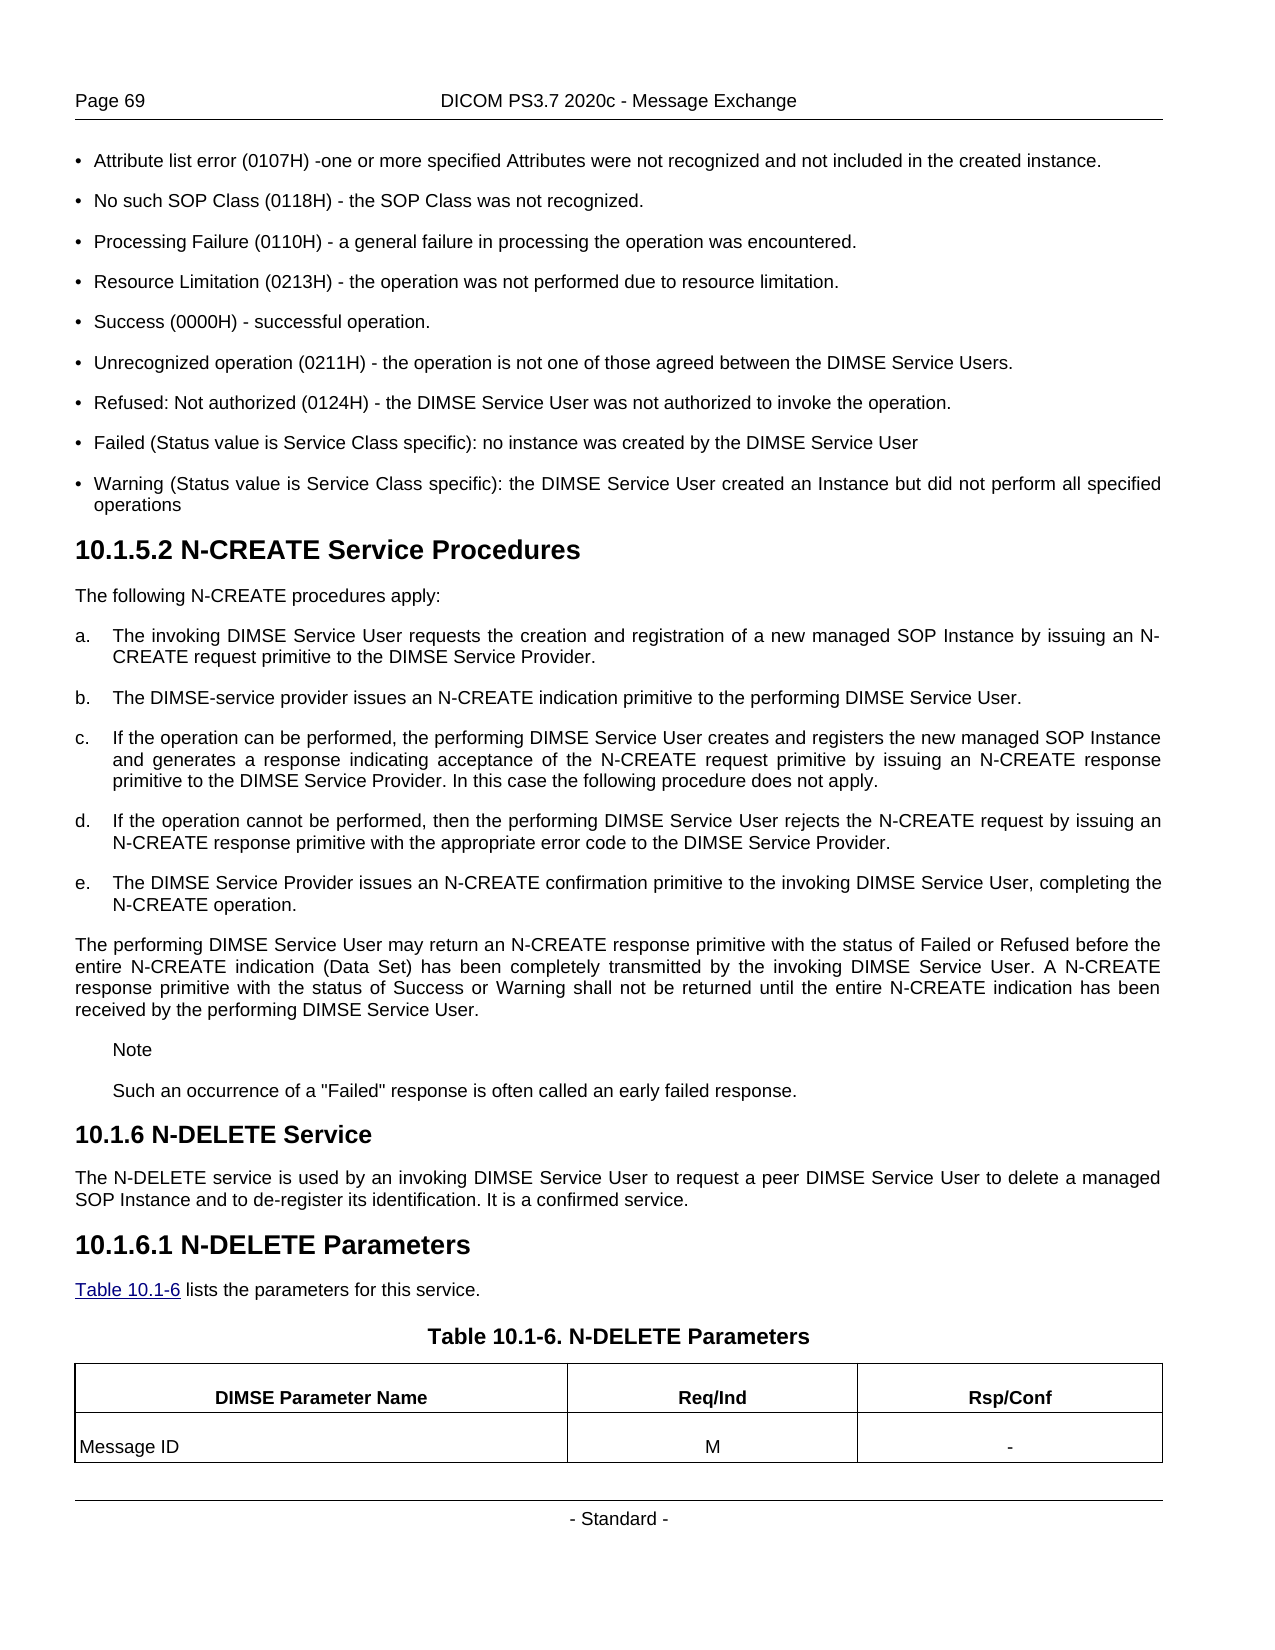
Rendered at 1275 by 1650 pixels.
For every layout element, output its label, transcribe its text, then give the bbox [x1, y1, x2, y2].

text • Refused: Not authorized (0124H) - the DIMSE Service User was not authorized to invoke the operation. [75, 392, 1162, 413]
text e. The DIMSE Service Provider issues an N-CREATE confirmation primitive to the invoking DIMSE Service User, completing the N-CREATE operation. [75, 872, 1162, 915]
text a. The invoking DIMSE Service User requests the creation and registration of a new managed SOP Instance by issuing an N-CREATE request primitive to the DIMSE Service Provider. [75, 625, 1162, 668]
text 10.1.5.2 N-CREATE Service Procedures [75, 534, 1162, 566]
text Such an occurrence of a "Failed" response is often called an early failed response. [112, 1079, 1125, 1101]
text • Processing Failure (0110H) - a general failure in processing the operation was encountered. [75, 231, 1162, 252]
text • Unrecognized operation (0211H) - the operation is not one of those agreed between the DIMSE Service Users. [75, 352, 1162, 373]
text The following N-CREATE procedures apply: [75, 584, 1162, 606]
text • Resource Limitation (0213H) - the operation was not performed due to resource limitation. [75, 271, 1162, 292]
text 10.1.6.1 N-DELETE Parameters [75, 1229, 1162, 1260]
text Table 10.1-6. N-DELETE Parameters [75, 1323, 1162, 1349]
text d. If the operation cannot be performed, then the performing DIMSE Service User rejects the N-CREATE request by issuing an N-CREATE response primitive with the appropriate error code to the DIMSE Service Provider. [75, 810, 1162, 853]
text • Attribute list error (0107H) -one or more specified Attributes were not recognized and not included in the created instance. [75, 150, 1162, 172]
table_cell Message ID [76, 1413, 567, 1462]
text • Success (0000H) - successful operation. [75, 311, 1162, 333]
table_cell - [858, 1413, 1162, 1462]
table_header DIMSE Parameter Name [76, 1364, 567, 1412]
text The N-DELETE service is used by an invoking DIMSE Service User to request a peer DIMSE Service User to delete a managed SOP Instance and to de-register its identification. It is a confirmed service. [75, 1167, 1162, 1210]
text • Warning (Status value is Service Class specific): the DIMSE Service User created an Instance but did not perform all specified operations [75, 472, 1162, 516]
text 10.1.6 N-DELETE Service [75, 1120, 1162, 1148]
text • Failed (Status value is Service Class specific): no instance was created by the DIMSE Service User [75, 432, 1162, 454]
text Note [112, 1039, 1125, 1061]
table_header Req/Ind [568, 1364, 857, 1412]
table_cell M [568, 1413, 857, 1462]
text c. If the operation can be performed, the performing DIMSE Service User creates and registers the new managed SOP Instance and generates a response indicating acceptance of the N-CREATE request primitive by issuing an N-CREATE response primitive to the DIMSE Service Provider. In this case the following procedure does not apply. [75, 727, 1162, 792]
text b. The DIMSE-service provider issues an N-CREATE indication primitive to the performing DIMSE Service User. [75, 687, 1162, 708]
text Table 10.1-6 lists the parameters for this service. [75, 1279, 1162, 1301]
table_header Rsp/Conf [858, 1364, 1162, 1412]
text The performing DIMSE Service User may return an N-CREATE response primitive with the status of Failed or Refused before the entire N-CREATE indication (Data Set) has been completely transmitted by the invoking DIMSE Service User. A N-CREATE response primitive with the status of Success or Warning shall not be returned until the entire N-CREATE indication has been received by the performing DIMSE Service User. [75, 934, 1162, 1020]
text • No such SOP Class (0118H) - the SOP Class was not recognized. [75, 190, 1162, 212]
